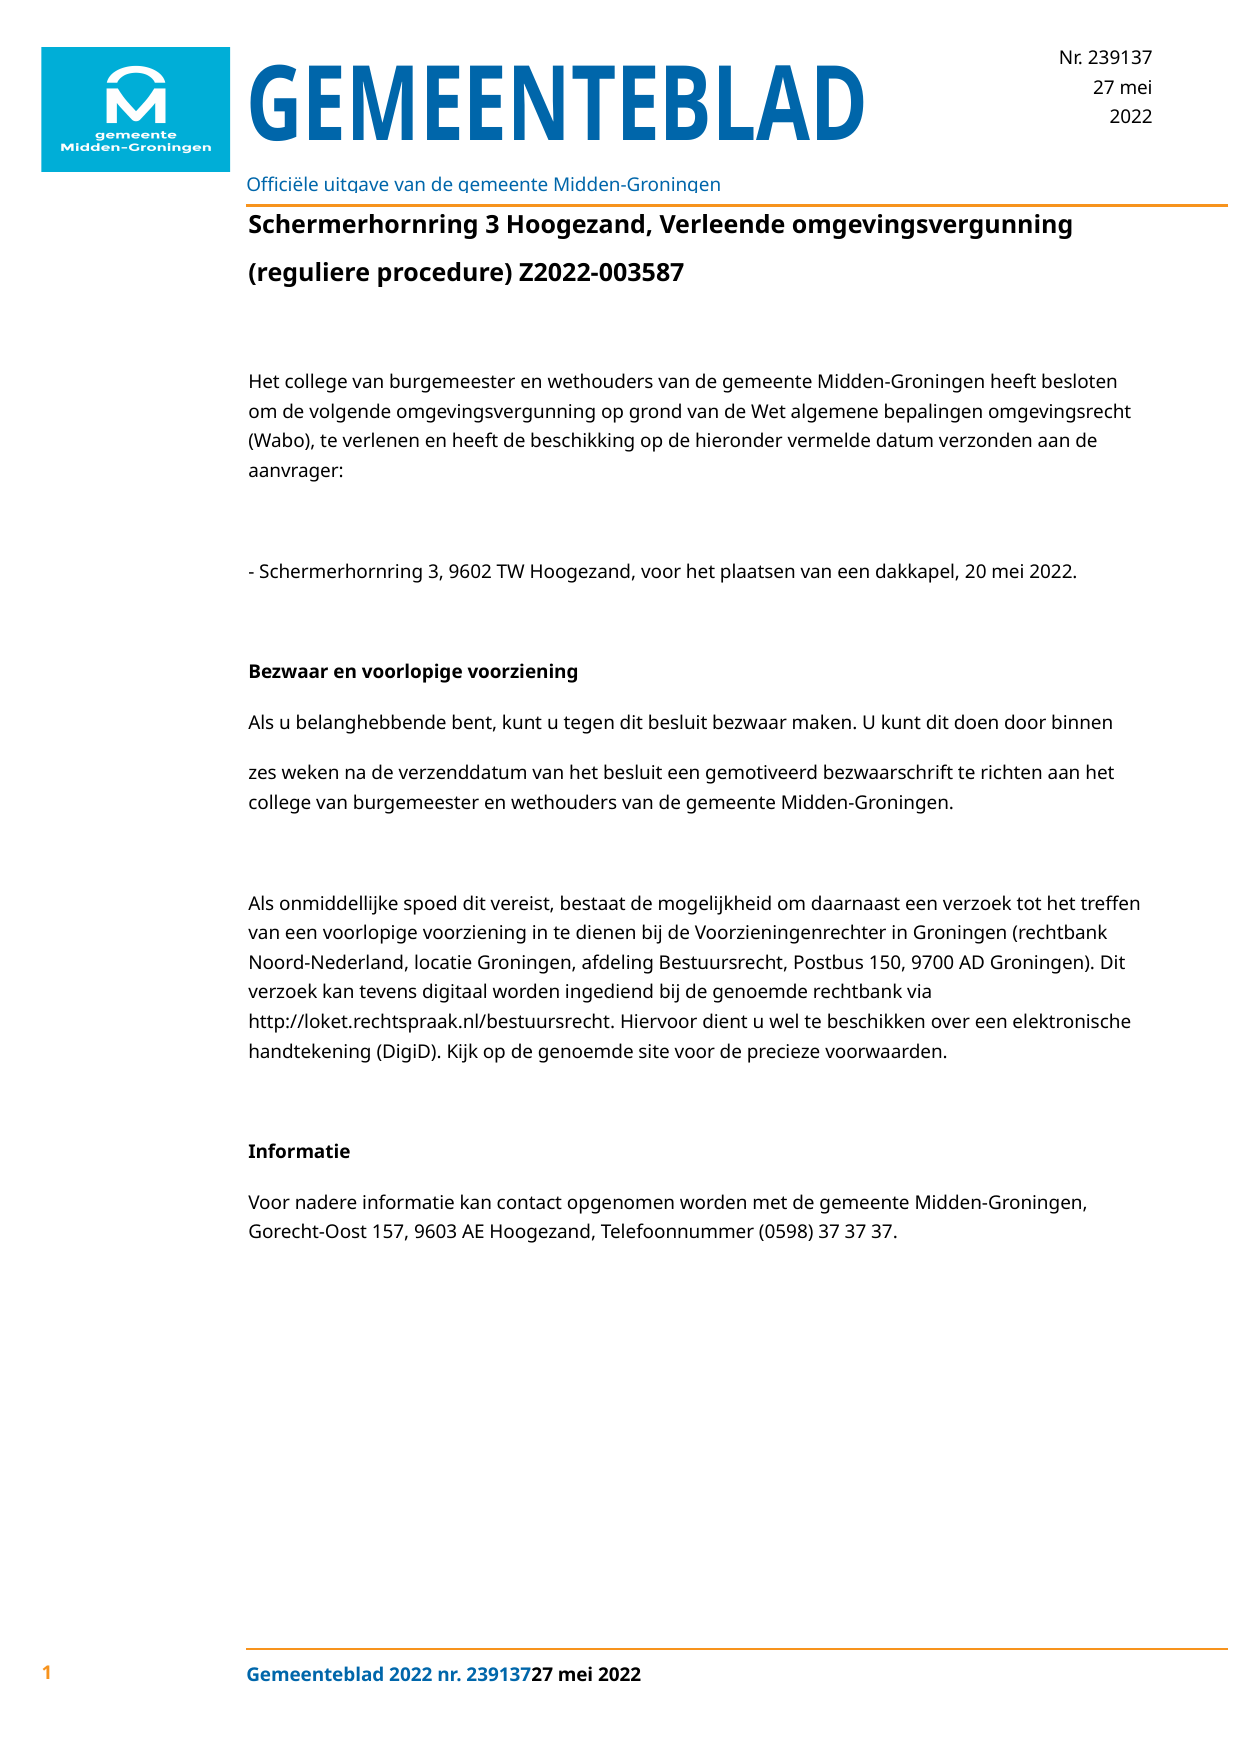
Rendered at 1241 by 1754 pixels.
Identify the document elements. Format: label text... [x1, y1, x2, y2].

text Als u belanghebbende bent, kunt u tegen dit besluit bezwaar maken. U kunt dit doen door binnen [248, 709, 1152, 735]
text - Schermerhornring 3, 9602 TW Hoogezand, voor het plaatsen van een dakkapel, 20 mei 2022. [248, 558, 1152, 584]
text Voor nadere informatie kan contact opgenomen worden met de gemeente Midden-Groningen, Gorecht-Oost 157, 9603 AE Hoogezand, Telefoonnummer (0598) 37 37 37. [248, 1189, 1152, 1244]
text zes weken na de verzenddatum van het besluit een gemotiveerd bezwaarschrift te richten aan het college van burgemeester en wethouders van de gemeente Midden-Groningen. [248, 759, 1152, 815]
text Schermerhornring 3 Hoogezand, Verleende omgevingsvergunning (reguliere procedure) Z2022-003587 [248, 207, 1152, 288]
picture [108, 66, 164, 82]
picture [107, 89, 165, 122]
text Het college van burgemeester en wethouders van de gemeente Midden-Groningen heeft besloten om de volgende omgevingsvergunning op grond van de Wet algemene bepalingen omgevingsrecht (Wabo), te verlenen en heeft de beschikking op de hieronder vermelde datum verzonden aan de aanvrager: [248, 368, 1152, 483]
text Als onmiddellijke spoed dit vereist, bestaat de mogelijkheid om daarnaast een verzoek tot het treffen van een voorlopige voorziening in te dienen bij de Voorzieningenrechter in Groningen (rechtbank Noord-Nederland, locatie Groningen, afdeling Bestuursrecht, Postbus 150, 9700 AD Groningen). Dit verzoek kan tevens digitaal worden ingediend bij de genoemde rechtbank via http://loket.rechtspraak.nl/bestuursrecht. Hiervoor dient u wel te beschikken over een elektronische handtekening (DigiD). Kijk op de genoemde site voor de precieze voorwaarden. [248, 890, 1152, 1064]
text Bezwaar en voorlopige voorziening [248, 659, 1152, 684]
text Informatie [248, 1139, 1152, 1164]
picture [184, 146, 190, 153]
